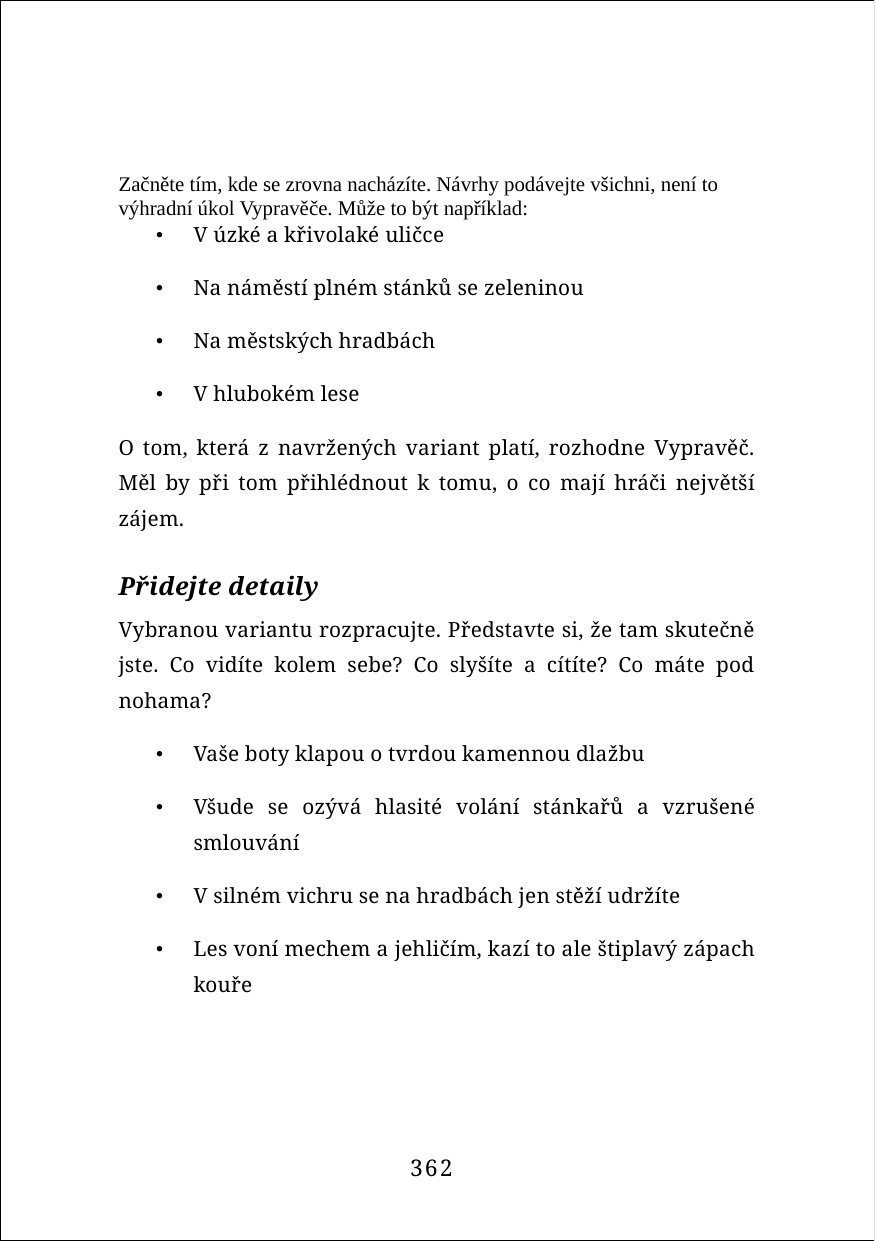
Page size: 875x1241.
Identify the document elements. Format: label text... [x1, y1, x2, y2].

text Vybranou variantu rozpracujte. Představte si, že tam skutečně jste. Co vidíte kolem sebe? Co slyšíte a cítíte? Co máte pod nohama? [118, 615, 756, 714]
list V hlubokém lese [156, 379, 756, 408]
subtitle Přidejte detaily [118, 569, 756, 603]
list Na městských hradbách [156, 326, 756, 355]
list Les voní mechem a jehličím, kazí to ale štiplavý zápach kouře [156, 934, 756, 998]
list Všude se ozývá hlasité volání stánkařů a vzrušené smlouvání [156, 792, 756, 856]
list V silném vichru se na hradbách jen stěží udržíte [156, 881, 756, 909]
text O tom, která z navržených variant platí, rozhodne Vypravěč. Měl by při tom přihlédnout k tomu, o co mají hráči největší zájem. [118, 433, 756, 532]
list V úzké a křivolaké uličce [156, 220, 756, 248]
list Vaše boty klapou o tvrdou kamennou dlažbu [156, 739, 756, 767]
list Na náměstí plném stánků se zeleninou [156, 273, 756, 302]
text Začněte tím, kde se zrovna nacházíte. Návrhy podávejte všichni, není to výhradní úkol Vypravěče. Může to být například: [118, 172, 756, 220]
